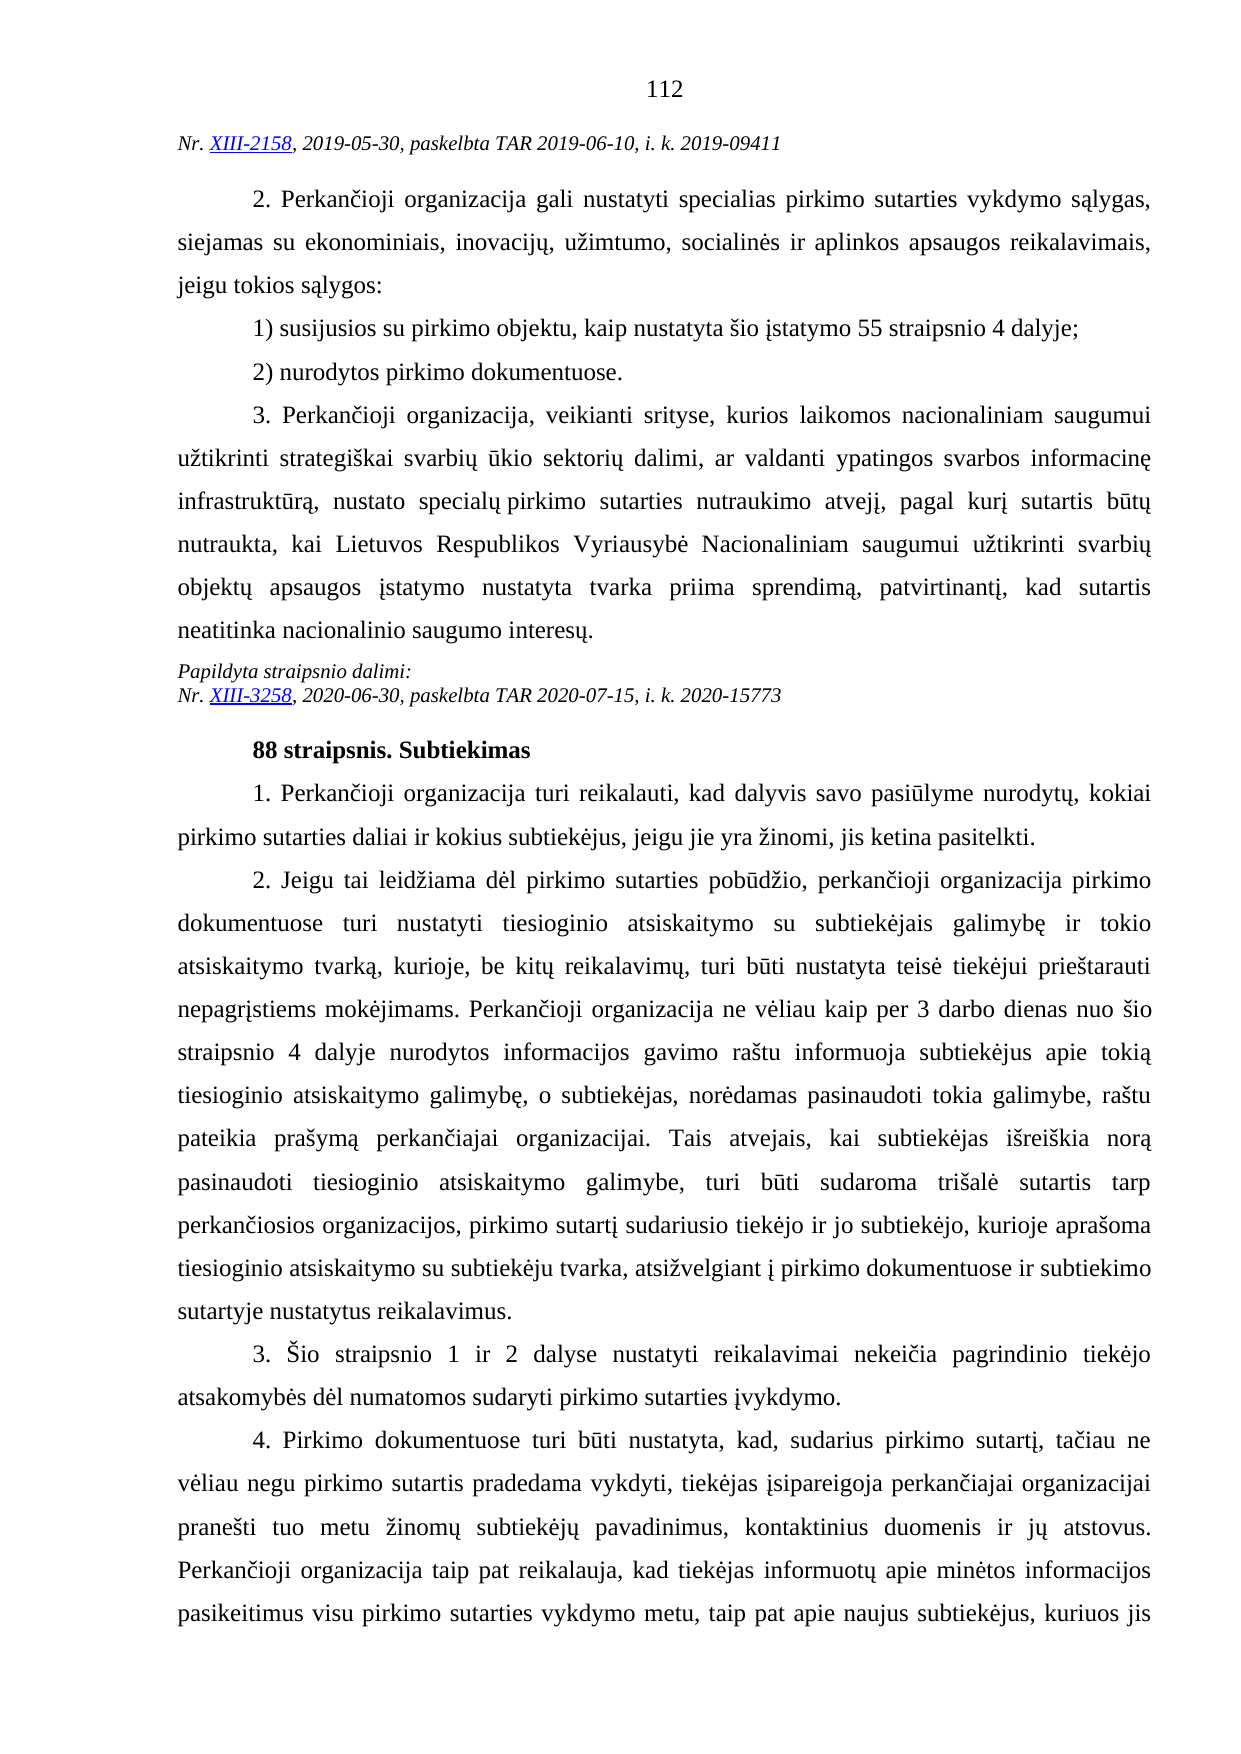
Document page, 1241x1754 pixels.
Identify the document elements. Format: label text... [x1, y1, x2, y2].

text Nr. XIII-2158, 2019-05-30, paskelbta TAR 2019-06-10, i. k. 2019-09411 [177, 131, 1152, 155]
text 3. Šio straipsnio 1 ir 2 dalyse nustatyti reikalavimai nekeičia pagrindinio tiekėjo atsakomybės dėl numatomos sudaryti pirkimo sutarties įvykdymo. [177, 1339, 1152, 1411]
text 2) nurodytos pirkimo dokumentuose. [177, 357, 1152, 385]
text 1. Perkančioji organizacija turi reikalauti, kad dalyvis savo pasiūlyme nurodytų, kokiai pirkimo sutarties daliai ir kokius subtiekėjus, jeigu jie yra žinomi, jis ketina pasitelkti. [177, 778, 1152, 850]
text 1) susijusios su pirkimo objektu, kaip nustatyta šio įstatymo 55 straipsnio 4 dalyje; [177, 313, 1152, 342]
text Papildyta straipsnio dalimi: [177, 658, 1152, 683]
text 2. Jeigu tai leidžiama dėl pirkimo sutarties pobūdžio, perkančioji organizacija pirkimo dokumentuose turi nustatyti tiesioginio atsiskaitymo su subtiekėjais galimybę ir tokio atsiskaitymo tvarką, kurioje, be kitų reikalavimų, turi būti nustatyta teisė tiekėjui prieštarauti nepagrįstiems mokėjimams. Perkančioji organizacija ne vėliau kaip per 3 darbo dienas nuo šio straipsnio 4 dalyje nurodytos informacijos gavimo raštu informuoja subtiekėjus apie tokią tiesioginio atsiskaitymo galimybę, o subtiekėjas, norėdamas pasinaudoti tokia galimybe, raštu pateikia prašymą perkančiajai organizacijai. Tais atvejais, kai subtiekėjas išreiškia norą pasinaudoti tiesioginio atsiskaitymo galimybe, turi būti sudaroma trišalė sutartis tarp perkančiosios organizacijos, pirkimo sutartį sudariusio tiekėjo ir jo subtiekėjo, kurioje aprašoma tiesioginio atsiskaitymo su subtiekėju tvarka, atsižvelgiant į pirkimo dokumentuose ir subtiekimo sutartyje nustatytus reikalavimus. [177, 865, 1152, 1325]
text 2. Perkančioji organizacija gali nustatyti specialias pirkimo sutarties vykdymo sąlygas, siejamas su ekonominiais, inovacijų, užimtumo, socialinės ir aplinkos apsaugos reikalavimais, jeigu tokios sąlygos: [177, 184, 1152, 299]
text 4. Pirkimo dokumentuose turi būti nustatyta, kad, sudarius pirkimo sutartį, tačiau ne vėliau negu pirkimo sutartis pradedama vykdyti, tiekėjas įsipareigoja perkančiajai organizacijai pranešti tuo metu žinomų subtiekėjų pavadinimus, kontaktinius duomenis ir jų atstovus. Perkančioji organizacija taip pat reikalauja, kad tiekėjas informuotų apie minėtos informacijos pasikeitimus visu pirkimo sutarties vykdymo metu, taip pat apie naujus subtiekėjus, kuriuos jis [177, 1425, 1152, 1627]
text 88 straipsnis. Subtiekimas [177, 735, 1152, 764]
text 3. Perkančioji organizacija, veikianti srityse, kurios laikomos nacionaliniam saugumui užtikrinti strategiškai svarbių ūkio sektorių dalimi, ar valdanti ypatingos svarbos informacinę infrastruktūrą, nustato specialų pirkimo sutarties nutraukimo atvejį, pagal kurį sutartis būtų nutraukta, kai Lietuvos Respublikos Vyriausybė Nacionaliniam saugumui užtikrinti svarbių objektų apsaugos įstatymo nustatyta tvarka priima sprendimą, patvirtinantį, kad sutartis neatitinka nacionalinio saugumo interesų. [177, 400, 1152, 644]
text Nr. XIII-3258, 2020-06-30, paskelbta TAR 2020-07-15, i. k. 2020-15773 [177, 683, 1152, 707]
